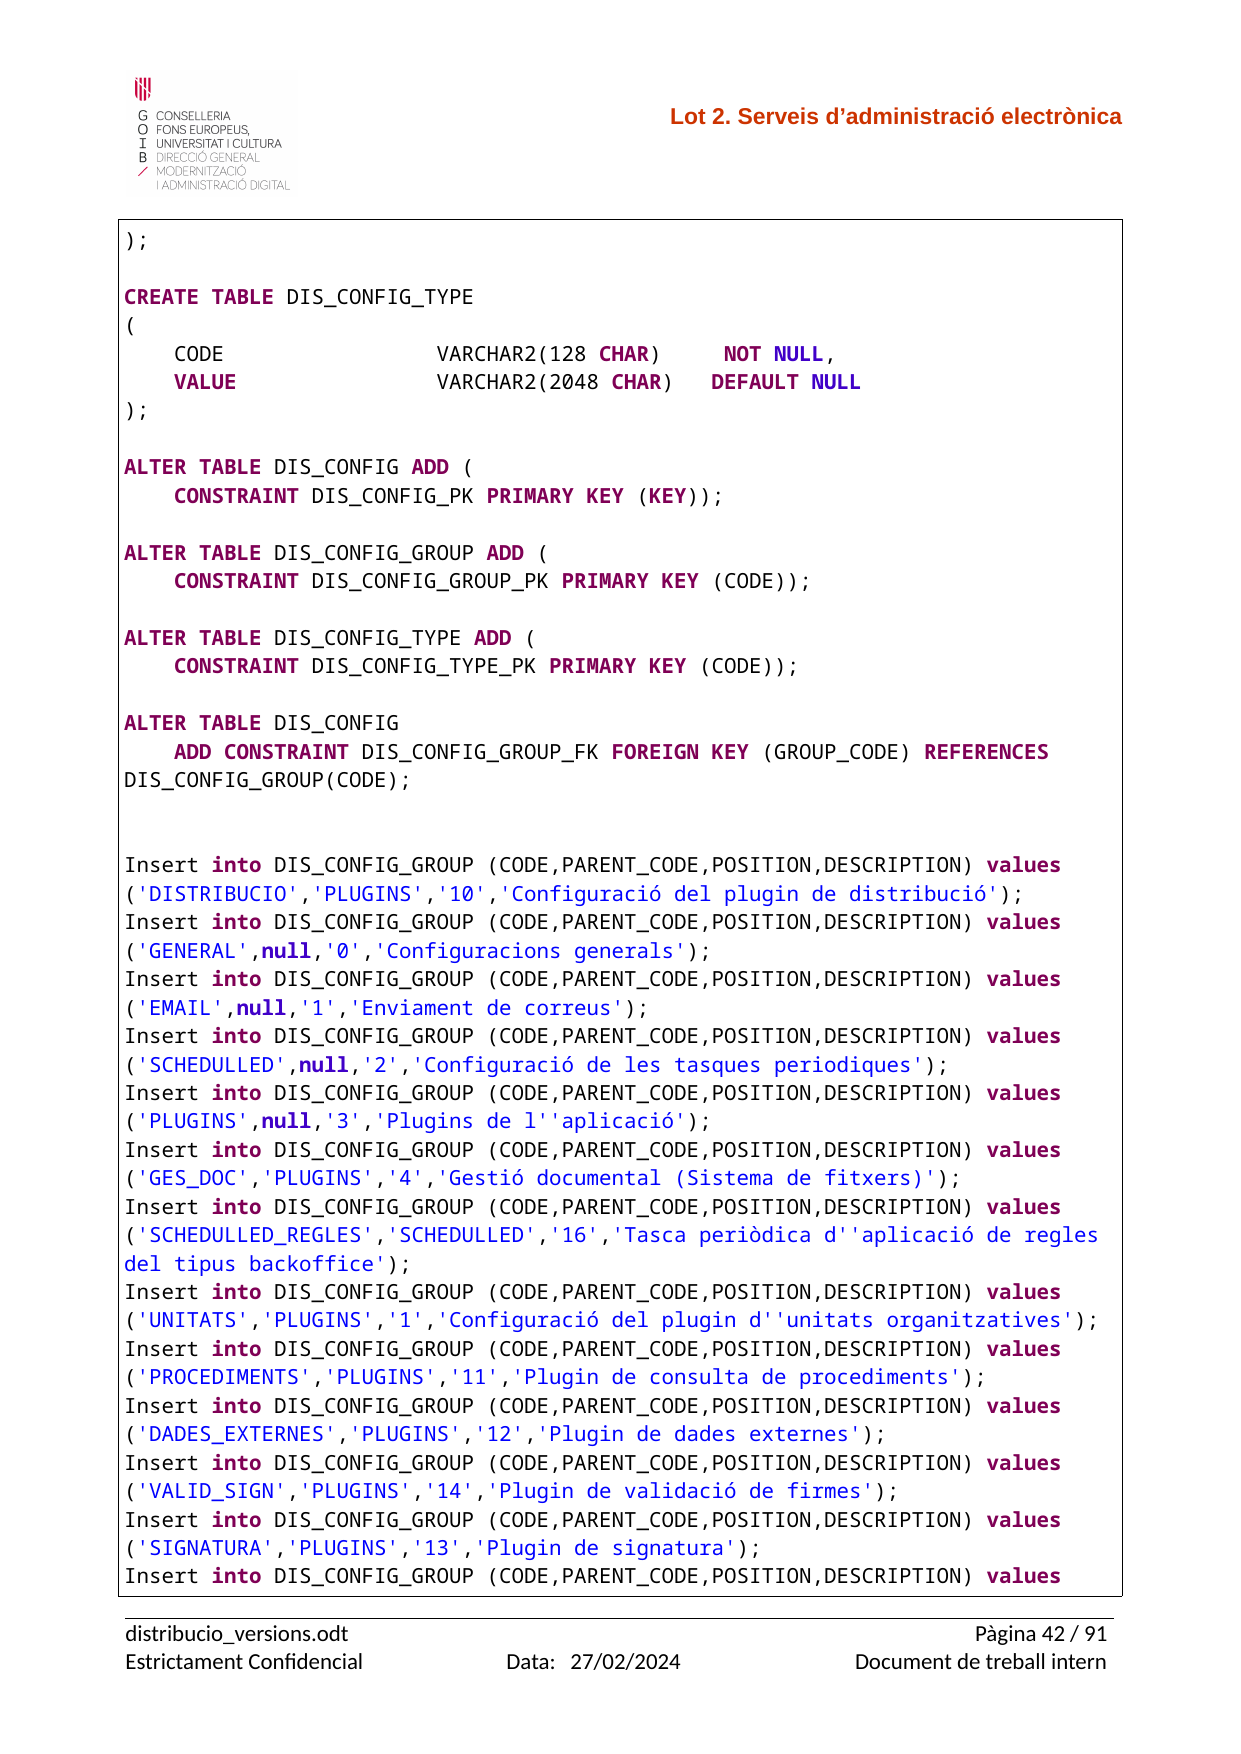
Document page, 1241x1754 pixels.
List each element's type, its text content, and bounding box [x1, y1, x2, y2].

table_header ); CREATE TABLE DIS_CONFIG_TYPE ( CODE VARCHAR2(128 CHAR) NOT NULL, VALUE VARCHAR2(2048 CHAR) DEFAULT NULL ); ALTER TABLE DIS_CONFIG ADD ( CONSTRAINT DIS_CONFIG_PK PRIMARY KEY (KEY)); ALTER TABLE DIS_CONFIG_GROUP ADD ( CONSTRAINT DIS_CONFIG_GROUP_PK PRIMARY KEY (CODE)); ALTER TABLE DIS_CONFIG_TYPE ADD ( CONSTRAINT DIS_CONFIG_TYPE_PK PRIMARY KEY (CODE)); ALTER TABLE DIS_CONFIG ADD CONSTRAINT DIS_CONFIG_GROUP_FK FOREIGN KEY (GROUP_CODE) REFERENCES DIS_CONFIG_GROUP(CODE); Insert into DIS_CONFIG_GROUP (CODE,PARENT_CODE,POSITION,DESCRIPTION) values ('DISTRIBUCIO','PLUGINS','10','Configuració del plugin de distribució'); Insert into DIS_CONFIG_GROUP (CODE,PARENT_CODE,POSITION,DESCRIPTION) values ('GENERAL',null,'0','Configuracions generals'); Insert into DIS_CONFIG_GROUP (CODE,PARENT_CODE,POSITION,DESCRIPTION) values ('EMAIL',null,'1','Enviament de correus'); Insert into DIS_CONFIG_GROUP (CODE,PARENT_CODE,POSITION,DESCRIPTION) values ('SCHEDULLED',null,'2','Configuració de les tasques periodiques'); Insert into DIS_CONFIG_GROUP (CODE,PARENT_CODE,POSITION,DESCRIPTION) values ('PLUGINS',null,'3','Plugins de l''aplicació'); Insert into DIS_CONFIG_GROUP (CODE,PARENT_CODE,POSITION,DESCRIPTION) values ('GES_DOC','PLUGINS','4','Gestió documental (Sistema de fitxers)'); Insert into DIS_CONFIG_GROUP (CODE,PARENT_CODE,POSITION,DESCRIPTION) values ('SCHEDULLED_REGLES','SCHEDULLED','16','Tasca periòdica d''aplicació de regles del tipus backoffice'); Insert into DIS_CONFIG_GROUP (CODE,PARENT_CODE,POSITION,DESCRIPTION) values ('UNITATS','PLUGINS','1','Configuració del plugin d''unitats organitzatives'); Insert into DIS_CONFIG_GROUP (CODE,PARENT_CODE,POSITION,DESCRIPTION) values ('PROCEDIMENTS','PLUGINS','11','Plugin de consulta de procediments'); Insert into DIS_CONFIG_GROUP (CODE,PARENT_CODE,POSITION,DESCRIPTION) values ('DADES_EXTERNES','PLUGINS','12','Plugin de dades externes'); Insert into DIS_CONFIG_GROUP (CODE,PARENT_CODE,POSITION,DESCRIPTION) values ('VALID_SIGN','PLUGINS','14','Plugin de validació de firmes'); Insert into DIS_CONFIG_GROUP (CODE,PARENT_CODE,POSITION,DESCRIPTION) values ('SIGNATURA','PLUGINS','13','Plugin de signatura'); Insert into DIS_CONFIG_GROUP (CODE,PARENT_CODE,POSITION,DESCRIPTION) values [119, 220, 1122, 1596]
picture [126, 70, 299, 197]
